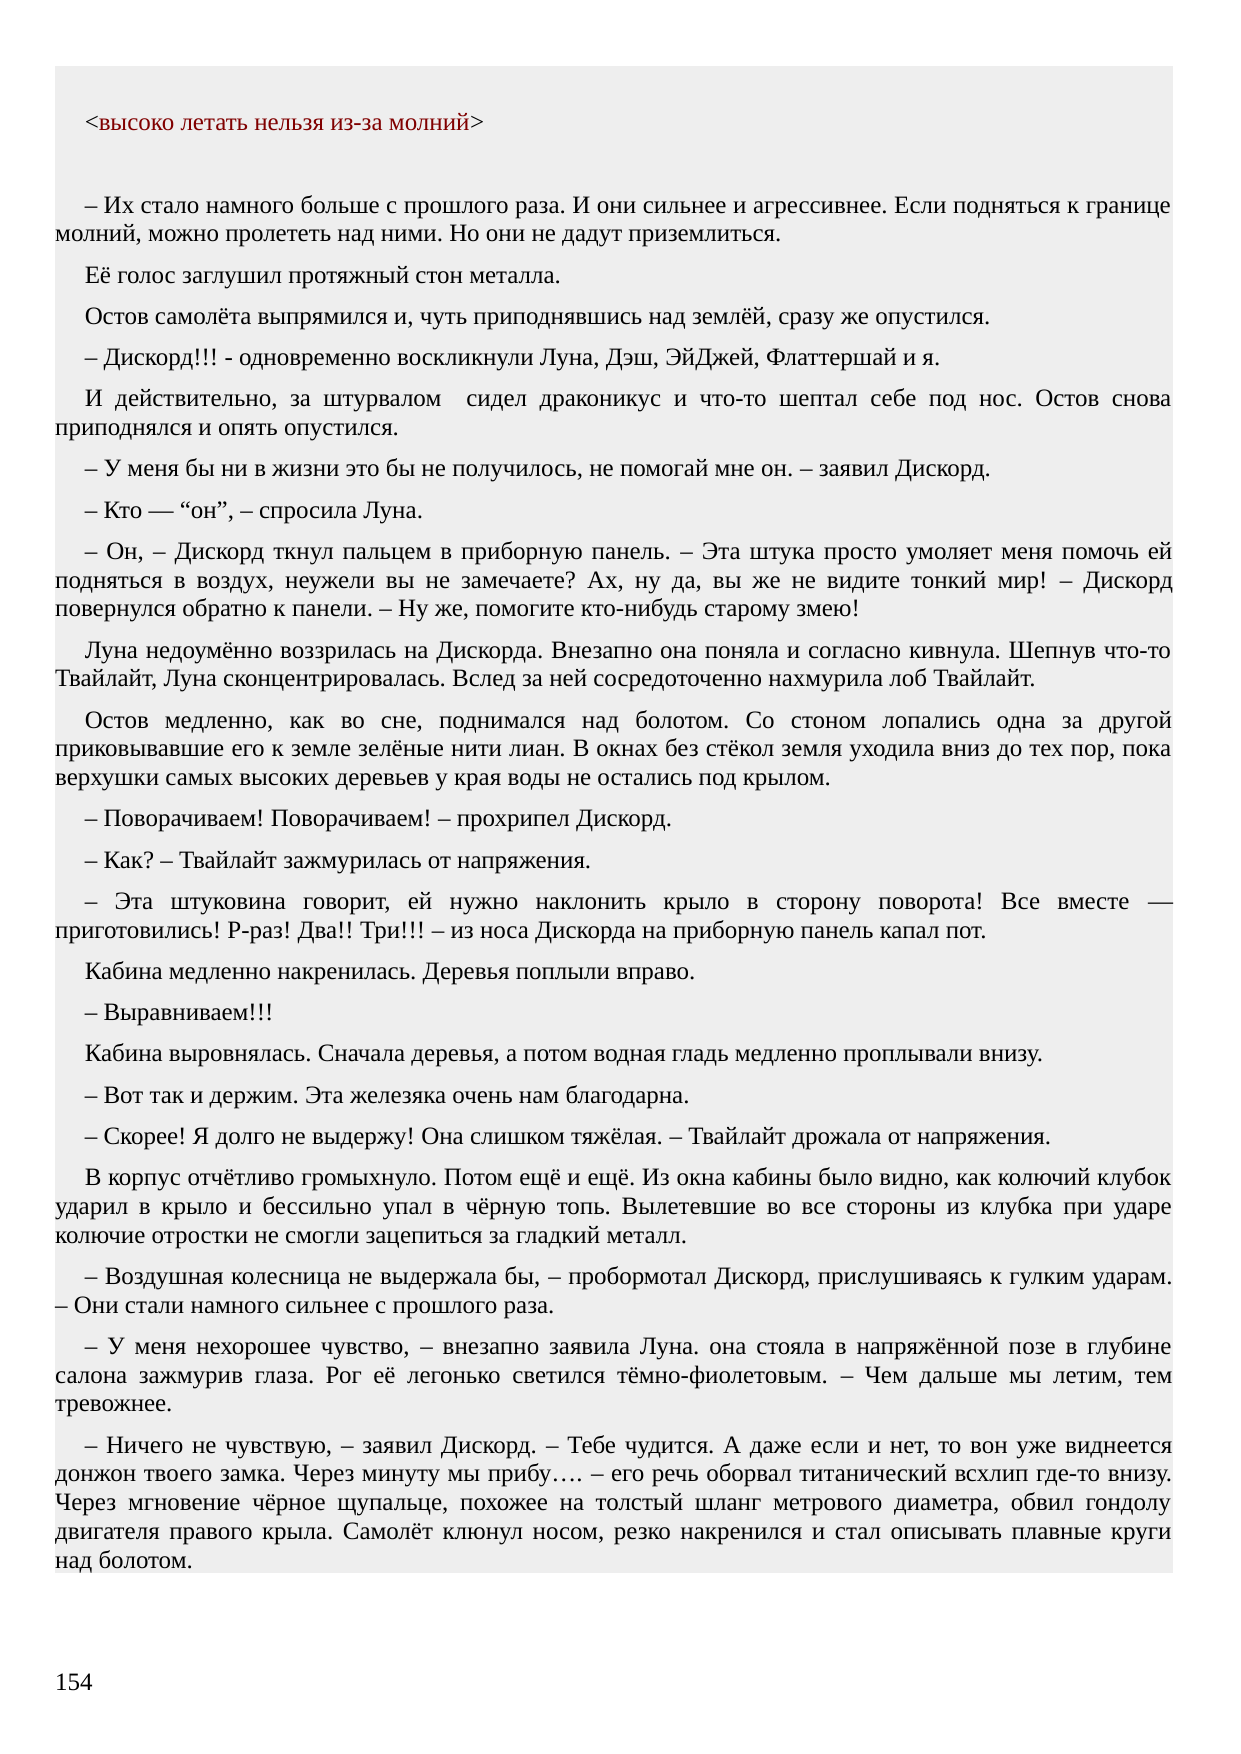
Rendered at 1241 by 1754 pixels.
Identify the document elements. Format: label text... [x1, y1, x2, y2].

text – Ничего не чувствую, – заявил Дискорд. – Тебе чудится. А даже если и нет, то вон уже виднеется донжон твоего замка. Через минуту мы прибу…. – его речь оборвал титанический всхлип где-то внизу. Через мгновение чёрное щупальце, похожее на толстый шланг метрового диаметра, обвил гондолу двигателя правого крыла. Самолёт клюнул носом, резко накренился и стал описывать плавные круги над болотом. [55, 1430, 1173, 1573]
text Кабина выровнялась. Сначала деревья, а потом водная гладь медленно проплывали внизу. [55, 1038, 1173, 1067]
text – Дискорд!!! - одновременно воскликнули Луна, Дэш, ЭйДжей, Флаттершай и я. [55, 342, 1173, 371]
text Остов медленно, как во сне, поднимался над болотом. Со стоном лопались одна за другой приковывавшие его к земле зелёные нити лиан. В окнах без стёкол земля уходила вниз до тех пор, пока верхушки самых высоких деревьев у края воды не остались под крылом. [55, 705, 1173, 791]
text – Поворачиваем! Поворачиваем! – прохрипел Дискорд. [55, 803, 1173, 832]
text Кабина медленно накренилась. Деревья поплыли вправо. [55, 956, 1173, 985]
text – Эта штуковина говорит, ей нужно наклонить крыло в сторону поворота! Все вместе — приготовились! Р-раз! Два!! Три!!! – из носа Дискорда на приборную панель капал пот. [55, 886, 1173, 943]
text – У меня бы ни в жизни это бы не получилось, не помогай мне он. – заявил Дискорд. [55, 453, 1173, 482]
text И действительно, за штурвалом сидел драконикус и что-то шептал себе под нос. Остов снова приподнялся и опять опустился. [55, 383, 1173, 441]
text – Вот так и держим. Эта железяка очень нам благодарна. [55, 1080, 1173, 1108]
text Её голос заглушил протяжный стон металла. [55, 260, 1173, 288]
text Остов самолёта выпрямился и, чуть приподнявшись над землёй, сразу же опустился. [55, 301, 1173, 330]
text – Он, – Дискорд ткнул пальцем в приборную панель. – Эта штука просто умоляет меня помочь ей подняться в воздух, неужели вы не замечаете? Ах, ну да, вы же не видите тонкий мир! – Дискорд повернулся обратно к панели. – Ну же, помогите кто-нибудь старому змею! [55, 536, 1173, 622]
text – Воздушная колесница не выдержала бы, – пробормотал Дискорд, прислушиваясь к гулким ударам. – Они стали намного сильнее с прошлого раза. [55, 1261, 1173, 1318]
text Луна недоумённо воззрилась на Дискорда. Внезапно она поняла и согласно кивнула. Шепнув что-то Твайлайт, Луна сконцентрировалась. Вслед за ней сосредоточенно нахмурила лоб Твайлайт. [55, 635, 1173, 692]
text – Как? – Твайлайт зажмурилась от напряжения. [55, 845, 1173, 873]
text В корпус отчётливо громыхнуло. Потом ещё и ещё. Из окна кабины было видно, как колючий клубок ударил в крыло и бессильно упал в чёрную топь. Вылетевшие во все стороны из клубка при ударе колючие отростки не смогли зацепиться за гладкий металл. [55, 1162, 1173, 1248]
text – Их стало намного больше с прошлого раза. И они сильнее и агрессивнее. Если подняться к границе молний, можно пролететь над ними. Но они не дадут приземлиться. [55, 190, 1173, 247]
text <высоко летать нельзя из-за молний> [55, 107, 1173, 136]
text – Скорее! Я долго не выдержу! Она слишком тяжёлая. – Твайлайт дрожала от напряжения. [55, 1121, 1173, 1150]
text – Выравниваем!!! [55, 997, 1173, 1026]
text – Кто — “он”, – спросила Луна. [55, 495, 1173, 523]
text – У меня нехорошее чувство, – внезапно заявила Луна. она стояла в напряжённой позе в глубине салона зажмурив глаза. Рог её легонько светился тёмно-фиолетовым. – Чем дальше мы летим, тем тревожнее. [55, 1331, 1173, 1417]
